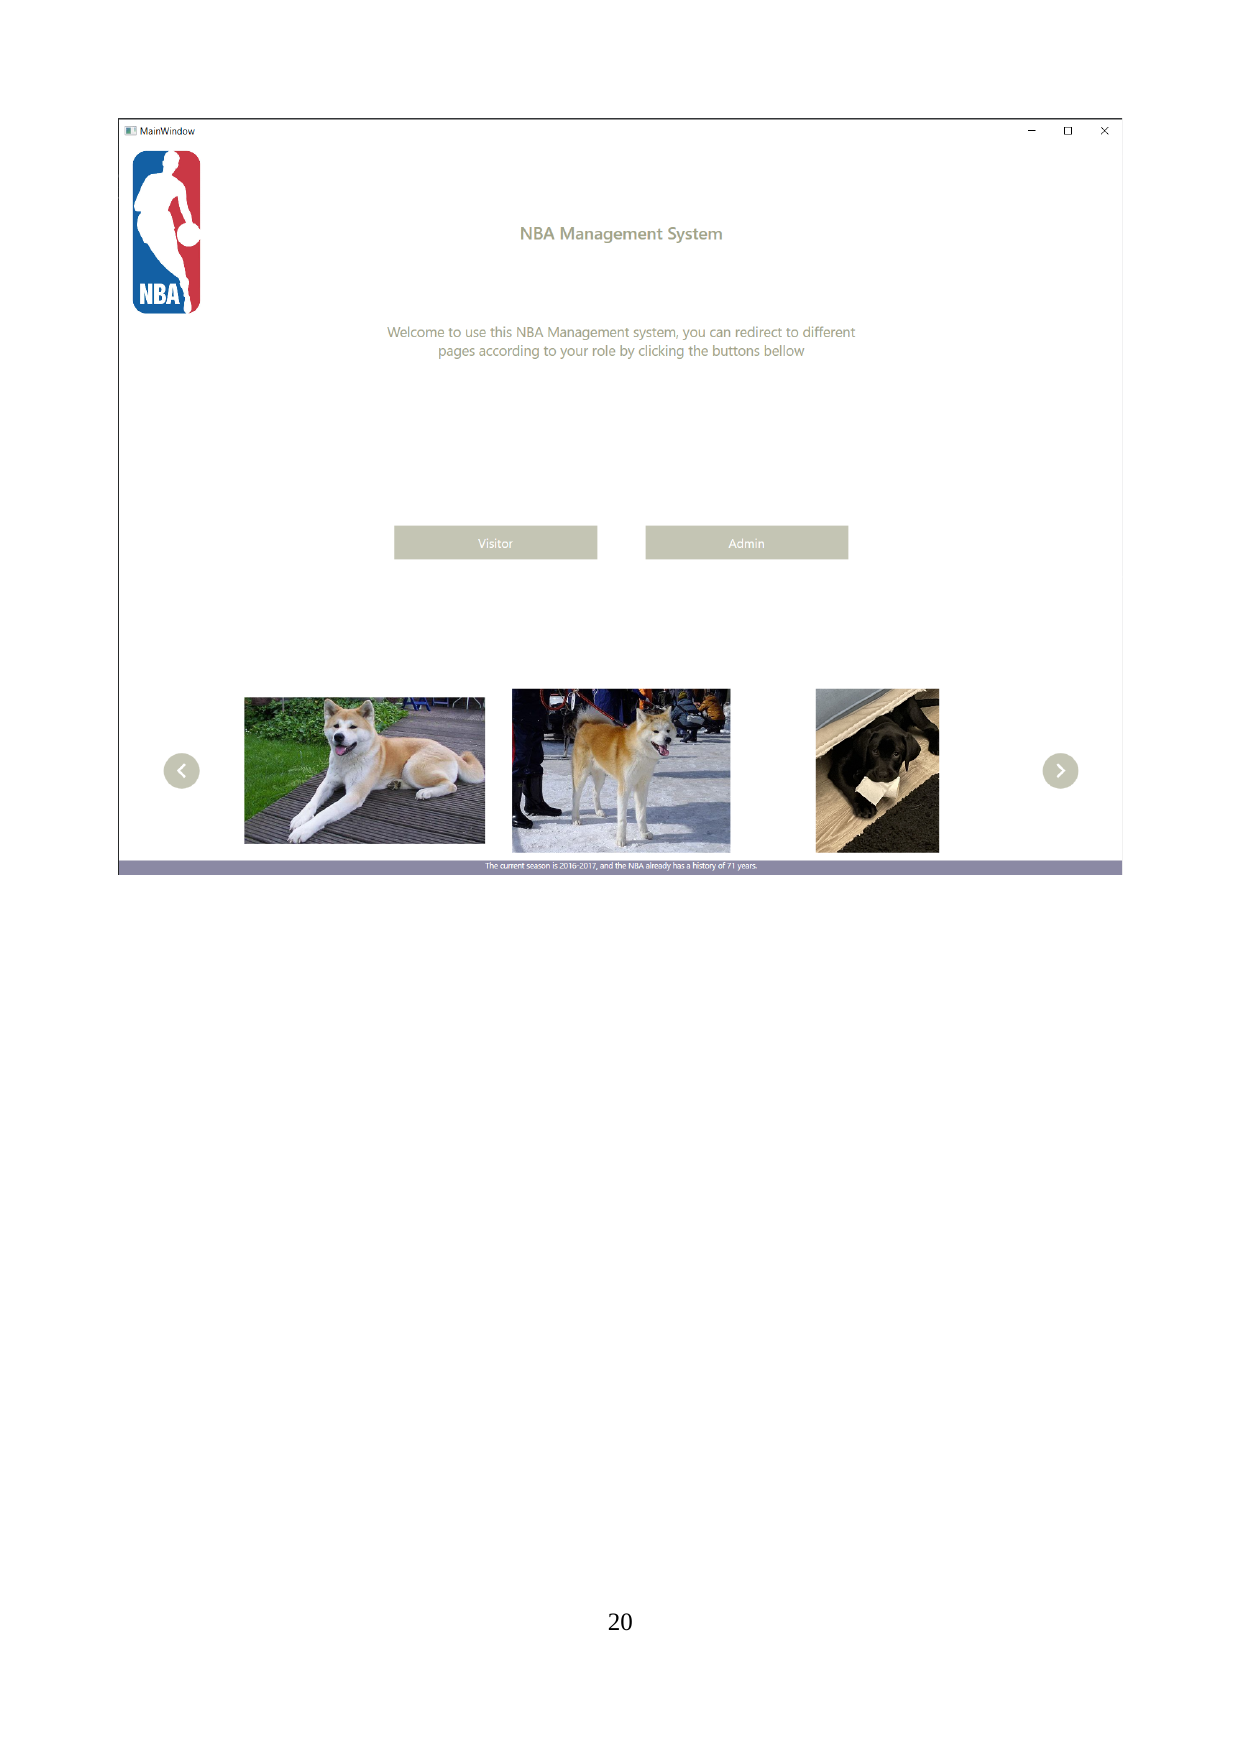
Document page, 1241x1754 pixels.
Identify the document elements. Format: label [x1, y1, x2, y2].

picture [118, 118, 1123, 875]
